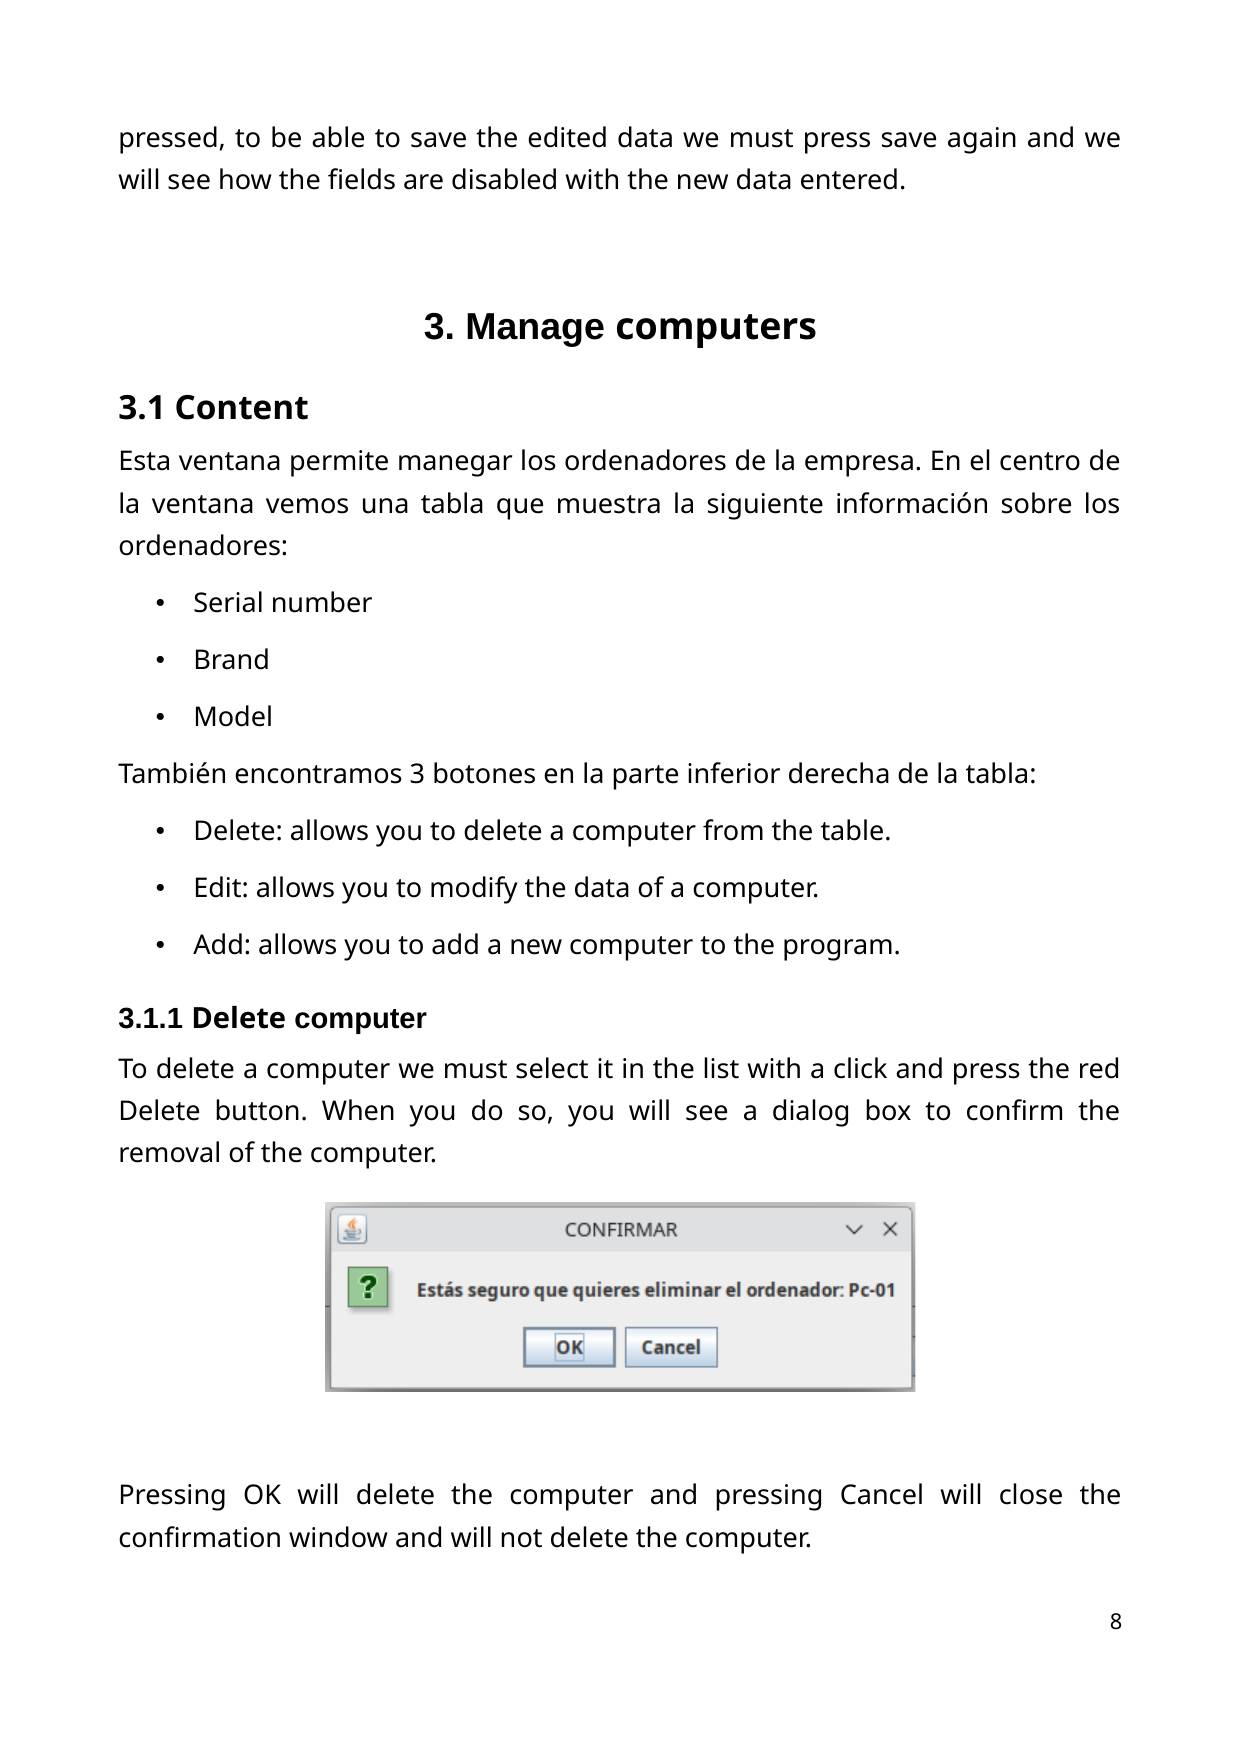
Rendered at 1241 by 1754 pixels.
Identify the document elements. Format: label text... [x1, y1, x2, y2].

subtitle 3.1.1 Delete computer [118, 997, 1122, 1037]
list Add: allows you to add a new computer to the program. [156, 925, 1122, 962]
list Delete: allows you to delete a computer from the table. [156, 811, 1122, 848]
text pressed, to be able to save the edited data we must press save again and we will see how the fields are disabled with the new data entered. [118, 118, 1122, 197]
text También encontramos 3 botones en la parte inferior derecha de la tabla: [118, 754, 1122, 791]
list Brand [156, 641, 1122, 677]
text Esta ventana permite manegar los ordenadores de la empresa. En el centro de la ventana vemos una tabla que muestra la siguiente información sobre los ordenadores: [118, 442, 1122, 563]
list Edit: allows you to modify the data of a computer. [156, 868, 1122, 905]
subtitle 3. Manage computers [118, 299, 1122, 351]
picture [325, 1202, 916, 1392]
subtitle 3.1 Content [118, 384, 1122, 429]
text To delete a computer we must select it in the list with a click and press the red Delete button. When you do so, you will see a dialog box to confirm the removal of the computer. [118, 1049, 1122, 1171]
text Pressing OK will delete the computer and pressing Cancel will close the confirmation window and will not delete the computer. [118, 1476, 1122, 1555]
list Model [156, 697, 1122, 734]
list Serial number [156, 583, 1122, 620]
